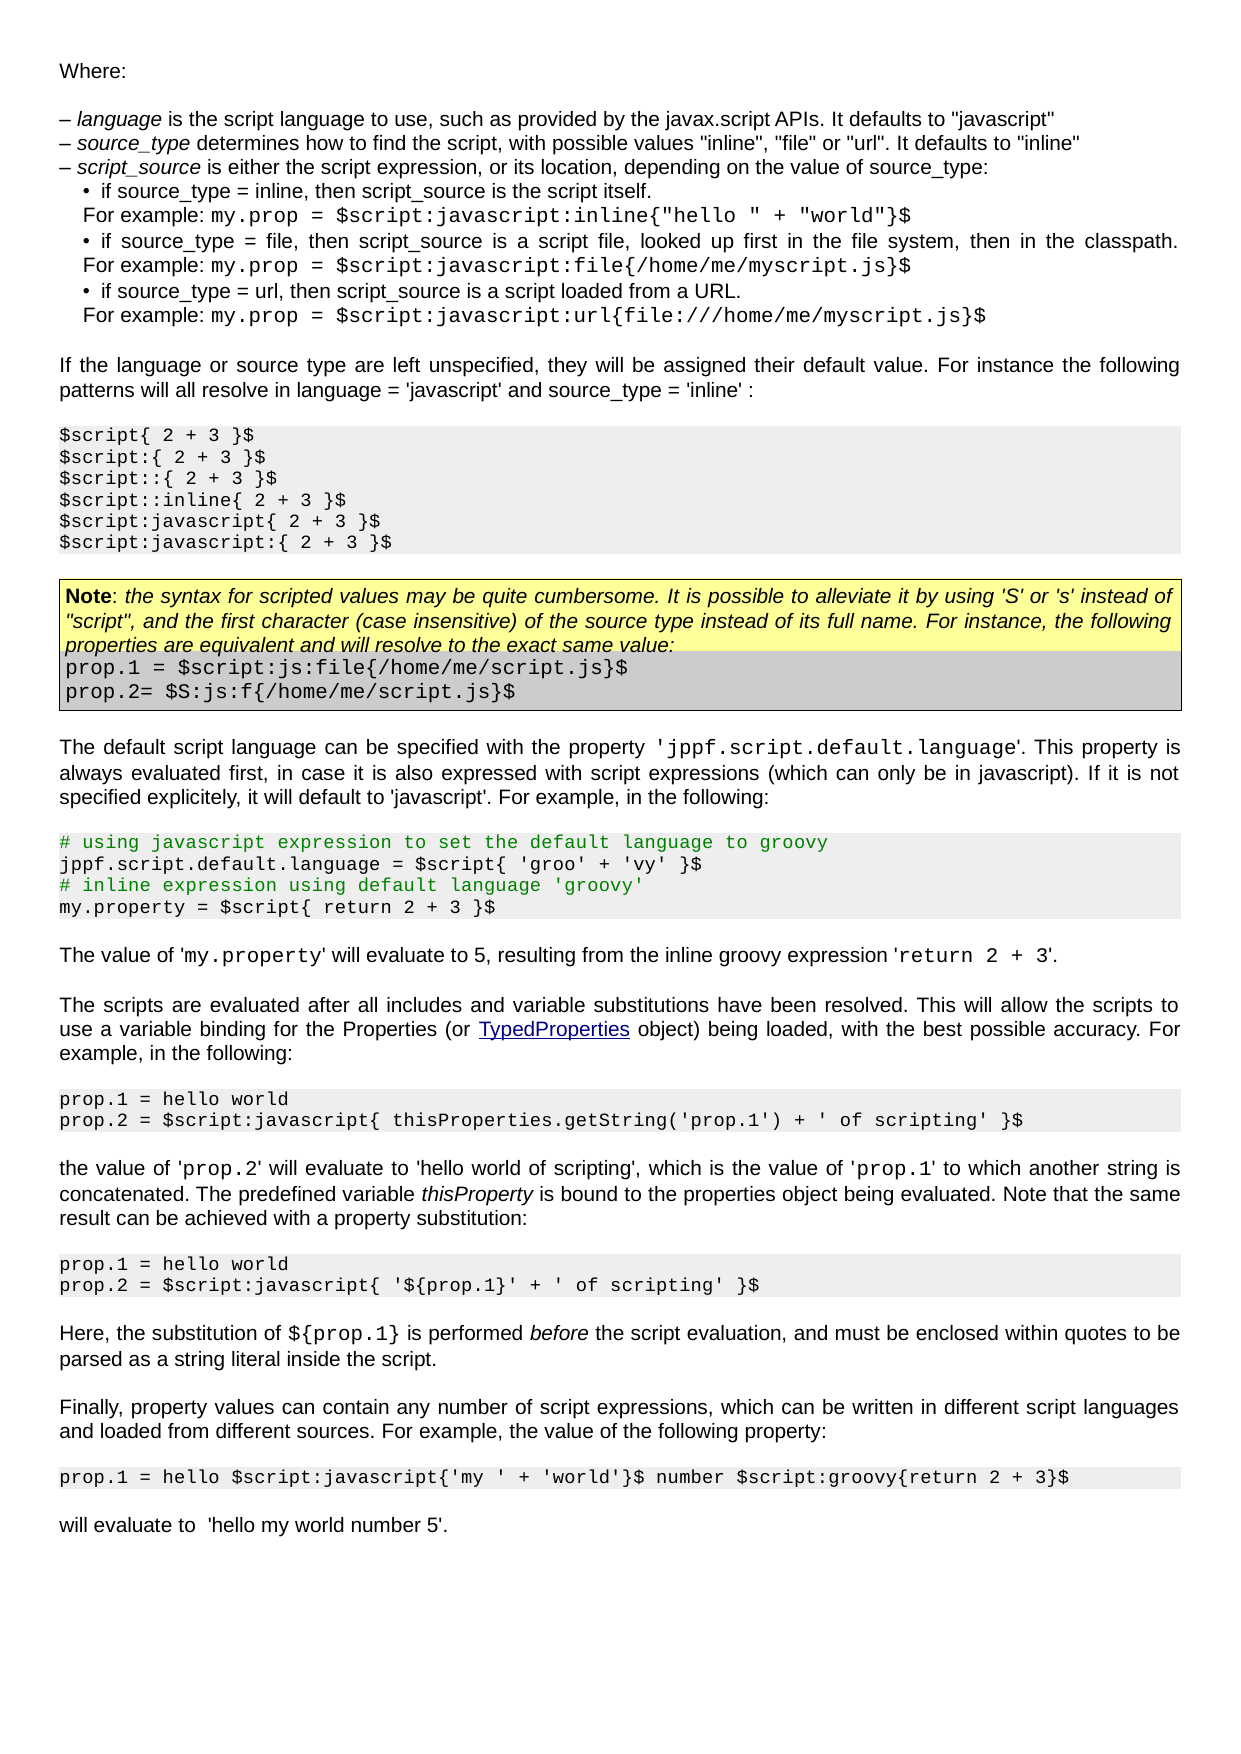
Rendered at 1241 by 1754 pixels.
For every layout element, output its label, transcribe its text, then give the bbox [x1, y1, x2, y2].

text $script::{ 2 + 3 }$ [59, 468, 1181, 490]
text Where: [59, 59, 1181, 83]
text $script:javascript:{ 2 + 3 }$ [59, 533, 1181, 554]
list if source_type = url, then script_source is a script loaded from a URL. For example: my.prop = $script:javascript:url{file:///home/me/myscript.js}$ [83, 279, 1181, 329]
text The scripts are evaluated after all includes and variable substitutions have been resolved. This will allow the scripts to use a variable binding for the Properties (or TypedProperties object) being loaded, with the best possible accuracy. For example, in the following: [59, 993, 1181, 1065]
list if source_type = file, then script_source is a script file, looked up first in the file system, then in the classpath. For example: my.prop = $script:javascript:file{/home/me/myscript.js}$ [83, 229, 1181, 279]
text the value of 'prop.2' will evaluate to 'hello world of scripting', which is the value of 'prop.1' to which another string is concatenated. The predefined variable thisProperty is bound to the properties object being evaluated. Note that the same result can be achieved with a property substitution: [59, 1156, 1181, 1230]
list language is the script language to use, such as provided by the javax.script APIs. It defaults to "javascript" [59, 107, 1181, 131]
text Note: the syntax for scripted values may be quite cumbersome. It is possible to alleviate it by using 'S' or 's' instead of "script", and the first character (case insensitive) of the source type instead of its full name. For instance, the following properties are equivalent and will resolve to the exact same value: [60, 580, 1181, 651]
text Here, the substitution of ${prop.1} is performed before the script evaluation, and must be enclosed within quotes to be parsed as a string literal inside the script. [59, 1321, 1181, 1371]
text will evaluate to 'hello my world number 5'. [59, 1513, 1181, 1537]
text prop.2= $S:js:f{/home/me/script.js}$ [60, 674, 1181, 710]
text If the language or source type are left unspecified, they will be assigned their default value. For instance the following patterns will all resolve in language = 'javascript' and source_type = 'inline' : [59, 353, 1181, 402]
list script_source is either the script expression, or its location, depending on the value of source_type: [59, 155, 1181, 179]
text $script:javascript{ 2 + 3 }$ [59, 511, 1181, 533]
text The default script language can be specified with the property 'jppf.script.default.language'. This property is always evaluated first, in case it is also expressed with script expressions (which can only be in javascript). If it is not specified explicitely, it will default to 'javascript'. For example, in the following: [59, 735, 1181, 809]
text # using javascript expression to set the default language to groovy [59, 833, 1181, 854]
text jppf.script.default.language = $script{ 'groo' + 'vy' }$ [59, 854, 1181, 876]
text $script:{ 2 + 3 }$ [59, 447, 1181, 468]
text my.property = $script{ return 2 + 3 }$ [59, 897, 1181, 919]
text # inline expression using default language 'groovy' [59, 876, 1181, 897]
text Finally, property values can contain any number of script expressions, which can be written in different script languages and loaded from different sources. For example, the value of the following property: [59, 1395, 1181, 1443]
text $script::inline{ 2 + 3 }$ [59, 490, 1181, 511]
list if source_type = inline, then script_source is the script itself. For example: my.prop = $script:javascript:inline{"hello " + "world"}$ [83, 179, 1181, 229]
text prop.1 = $script:js:file{/home/me/script.js}$ [60, 651, 1181, 674]
text prop.1 = hello world [59, 1254, 1181, 1276]
text $script{ 2 + 3 }$ [59, 426, 1181, 447]
text prop.1 = hello world [59, 1089, 1181, 1110]
text prop.1 = hello $script:javascript{'my ' + 'world'}$ number $script:groovy{return 2 + 3}$ [59, 1467, 1181, 1489]
list source_type determines how to find the script, with possible values "inline", "file" or "url". It defaults to "inline" [59, 131, 1181, 155]
text The value of 'my.property' will evaluate to 5, resulting from the inline groovy expression 'return 2 + 3'. [59, 943, 1181, 969]
text prop.2 = $script:javascript{ thisProperties.getString('prop.1') + ' of scripting' }$ [59, 1110, 1181, 1132]
text prop.2 = $script:javascript{ '${prop.1}' + ' of scripting' }$ [59, 1276, 1181, 1297]
